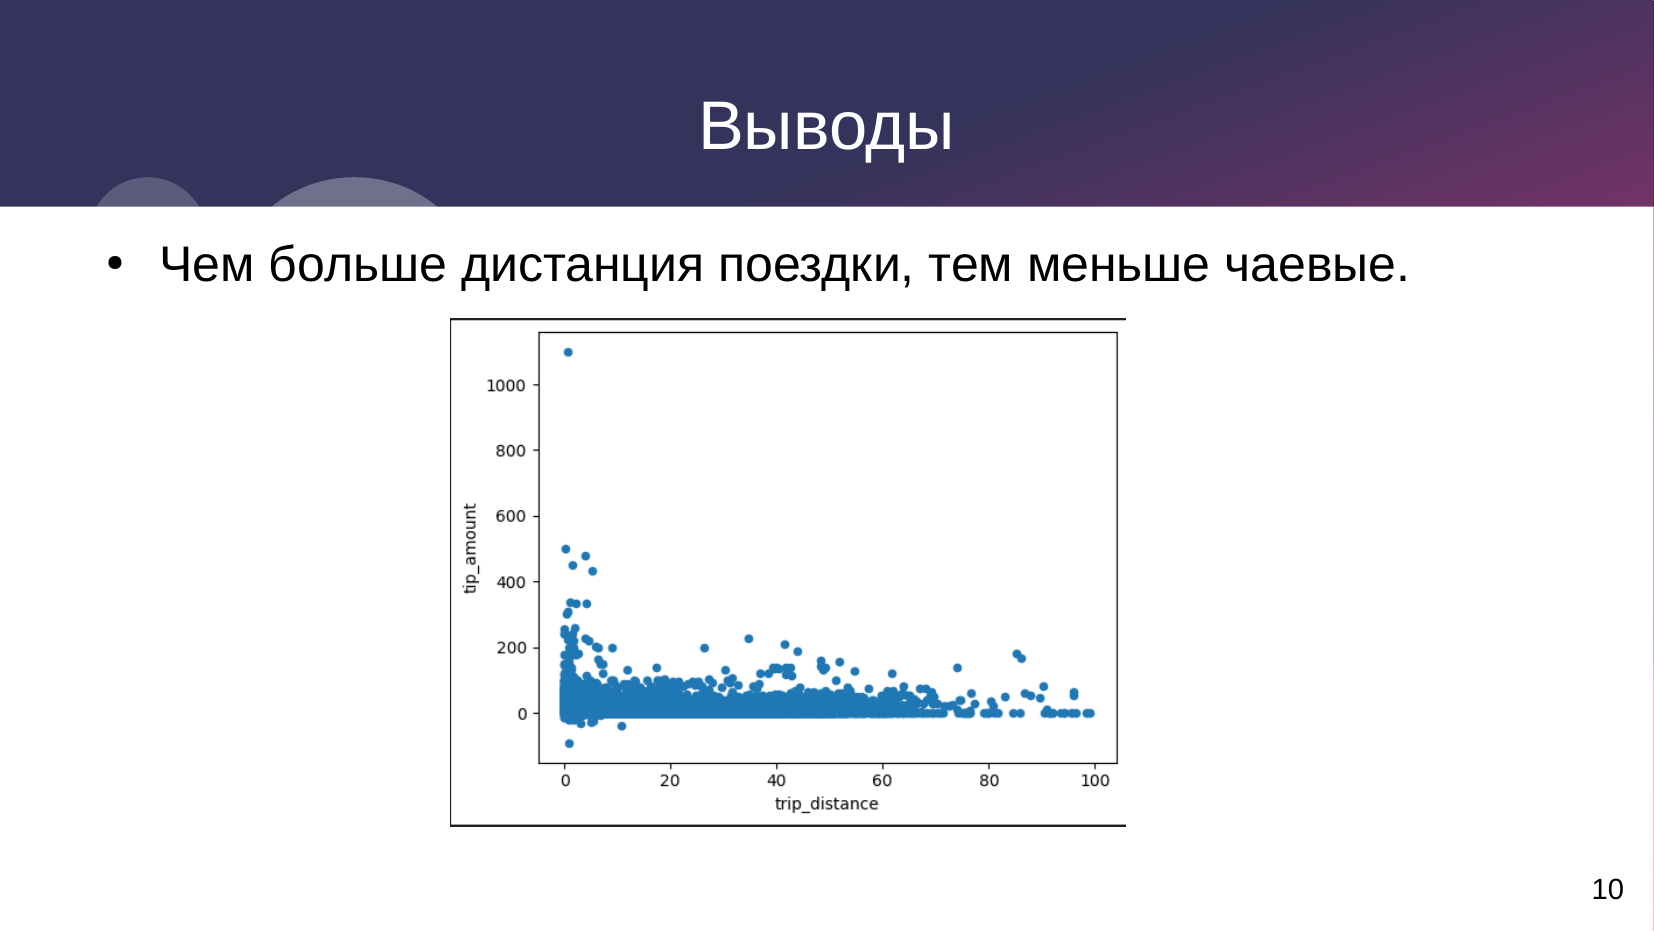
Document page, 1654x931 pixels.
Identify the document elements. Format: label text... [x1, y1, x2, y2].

picture [450, 318, 1126, 827]
list Чем больше дистанция поездки, тем меньше чаевые. [88, 236, 1565, 827]
title Выводы [88, 44, 1565, 207]
